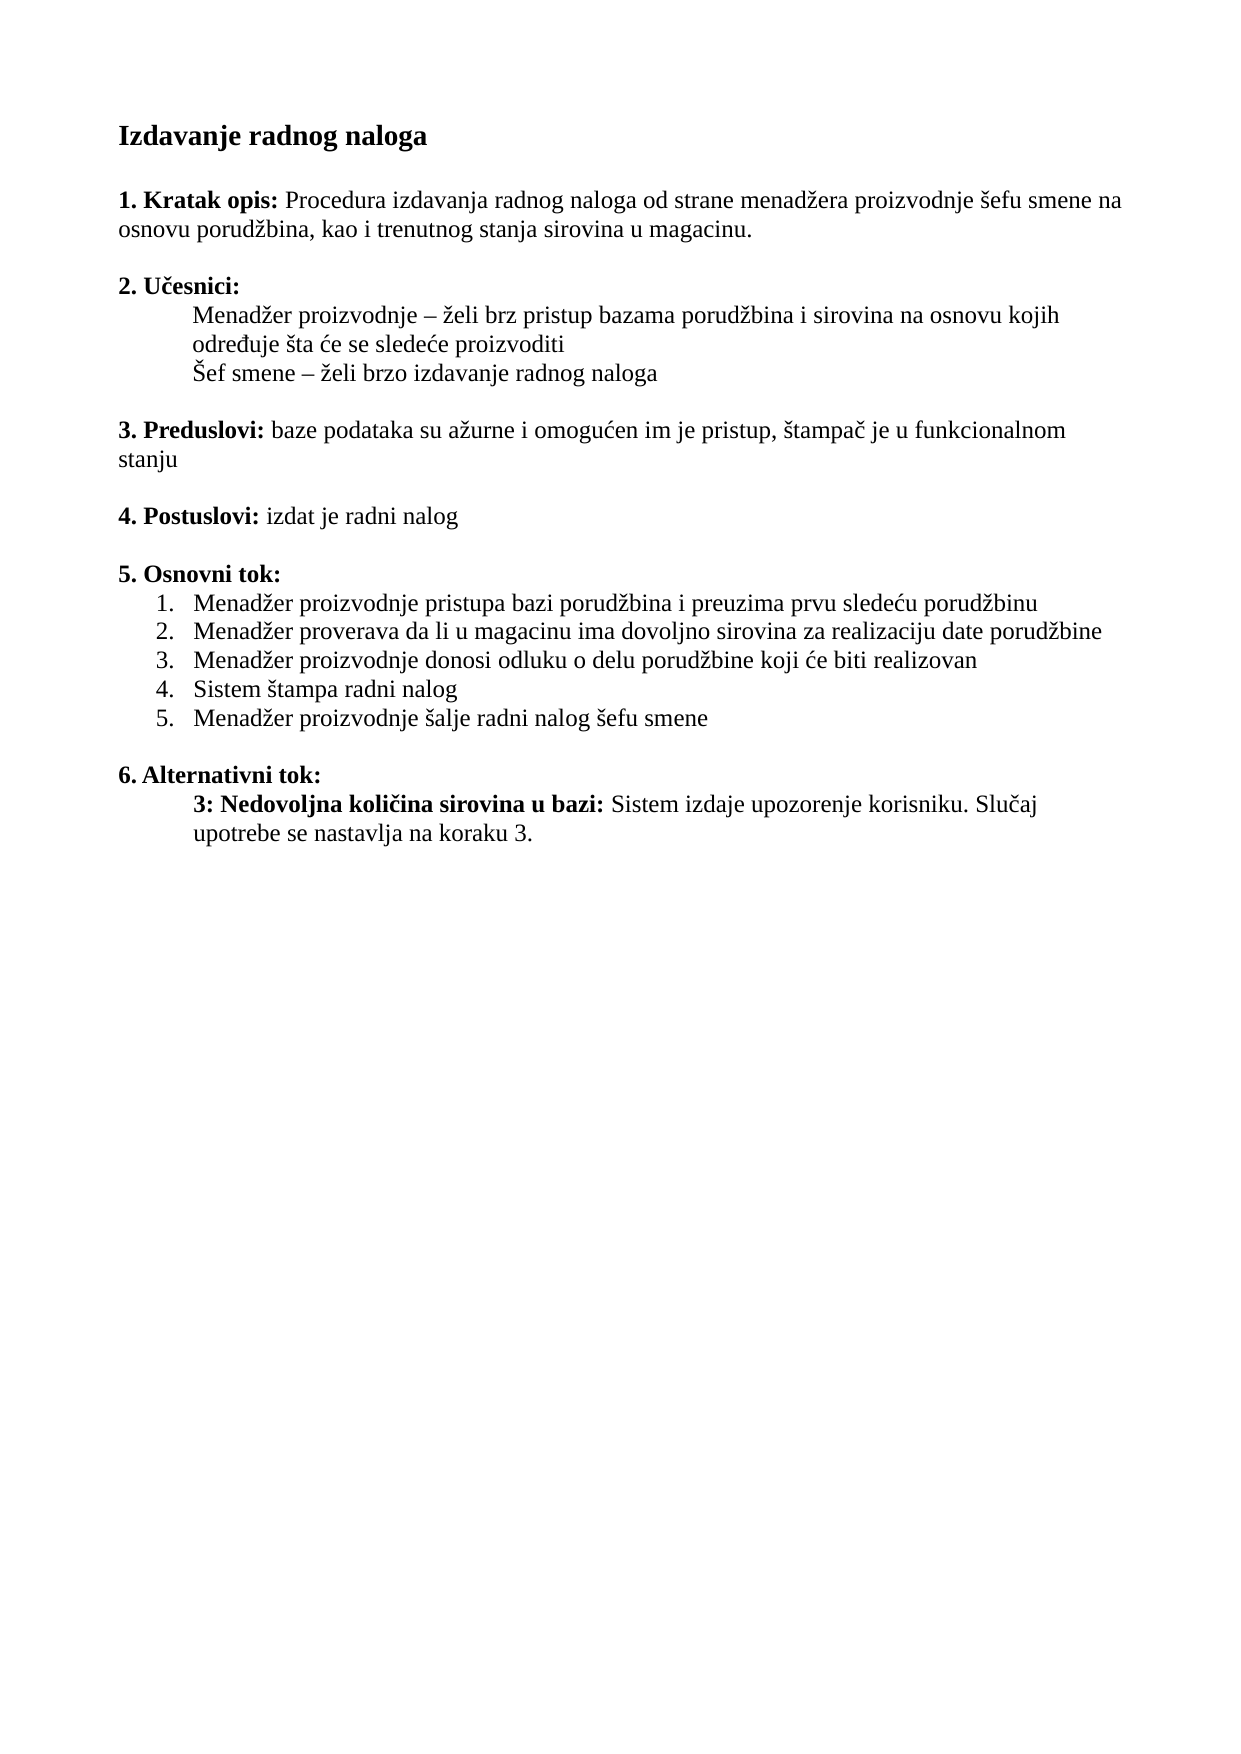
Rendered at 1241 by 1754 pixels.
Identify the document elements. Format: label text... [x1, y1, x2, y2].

text 2. Učesnici: [118, 271, 1122, 300]
list Sistem štampa radni nalog [156, 674, 1122, 703]
list Menadžer proizvodnje šalje radni nalog šefu smene [156, 703, 1122, 731]
text 6. Alternativni tok: [118, 760, 1122, 789]
text 5. Osnovni tok: [118, 559, 1122, 588]
list Menadžer proverava da li u magacinu ima dovoljno sirovina za realizaciju date porudžbine [156, 616, 1122, 645]
text Izdavanje radnog naloga [118, 118, 1122, 152]
list Menadžer proizvodnje donosi odluku o delu porudžbine koji će biti realizovan [156, 645, 1122, 674]
list Menadžer proizvodnje pristupa bazi porudžbina i preuzima prvu sledeću porudžbinu [156, 588, 1122, 616]
text 1. Kratak opis: Procedura izdavanja radnog naloga od strane menadžera proizvodnje šefu smene na osnovu porudžbina, kao i trenutnog stanja sirovina u magacinu. [118, 185, 1122, 243]
text 4. Postuslovi: izdat je radni nalog [118, 501, 1122, 530]
text 3. Preduslovi: baze podataka su ažurne i omogućen im je pristup, štampač je u funkcionalnom stanju [118, 415, 1122, 473]
text Menadžer proizvodnje – želi brz pristup bazama porudžbina i sirovina na osnovu kojih određuje šta će se sledeće proizvoditi [118, 300, 1122, 358]
list 3: Nedovoljna količina sirovina u bazi: Sistem izdaje upozorenje korisniku. Slučaj upotrebe se nastavlja na koraku 3. [156, 789, 1122, 846]
text Šef smene – želi brzo izdavanje radnog naloga [118, 358, 1122, 386]
